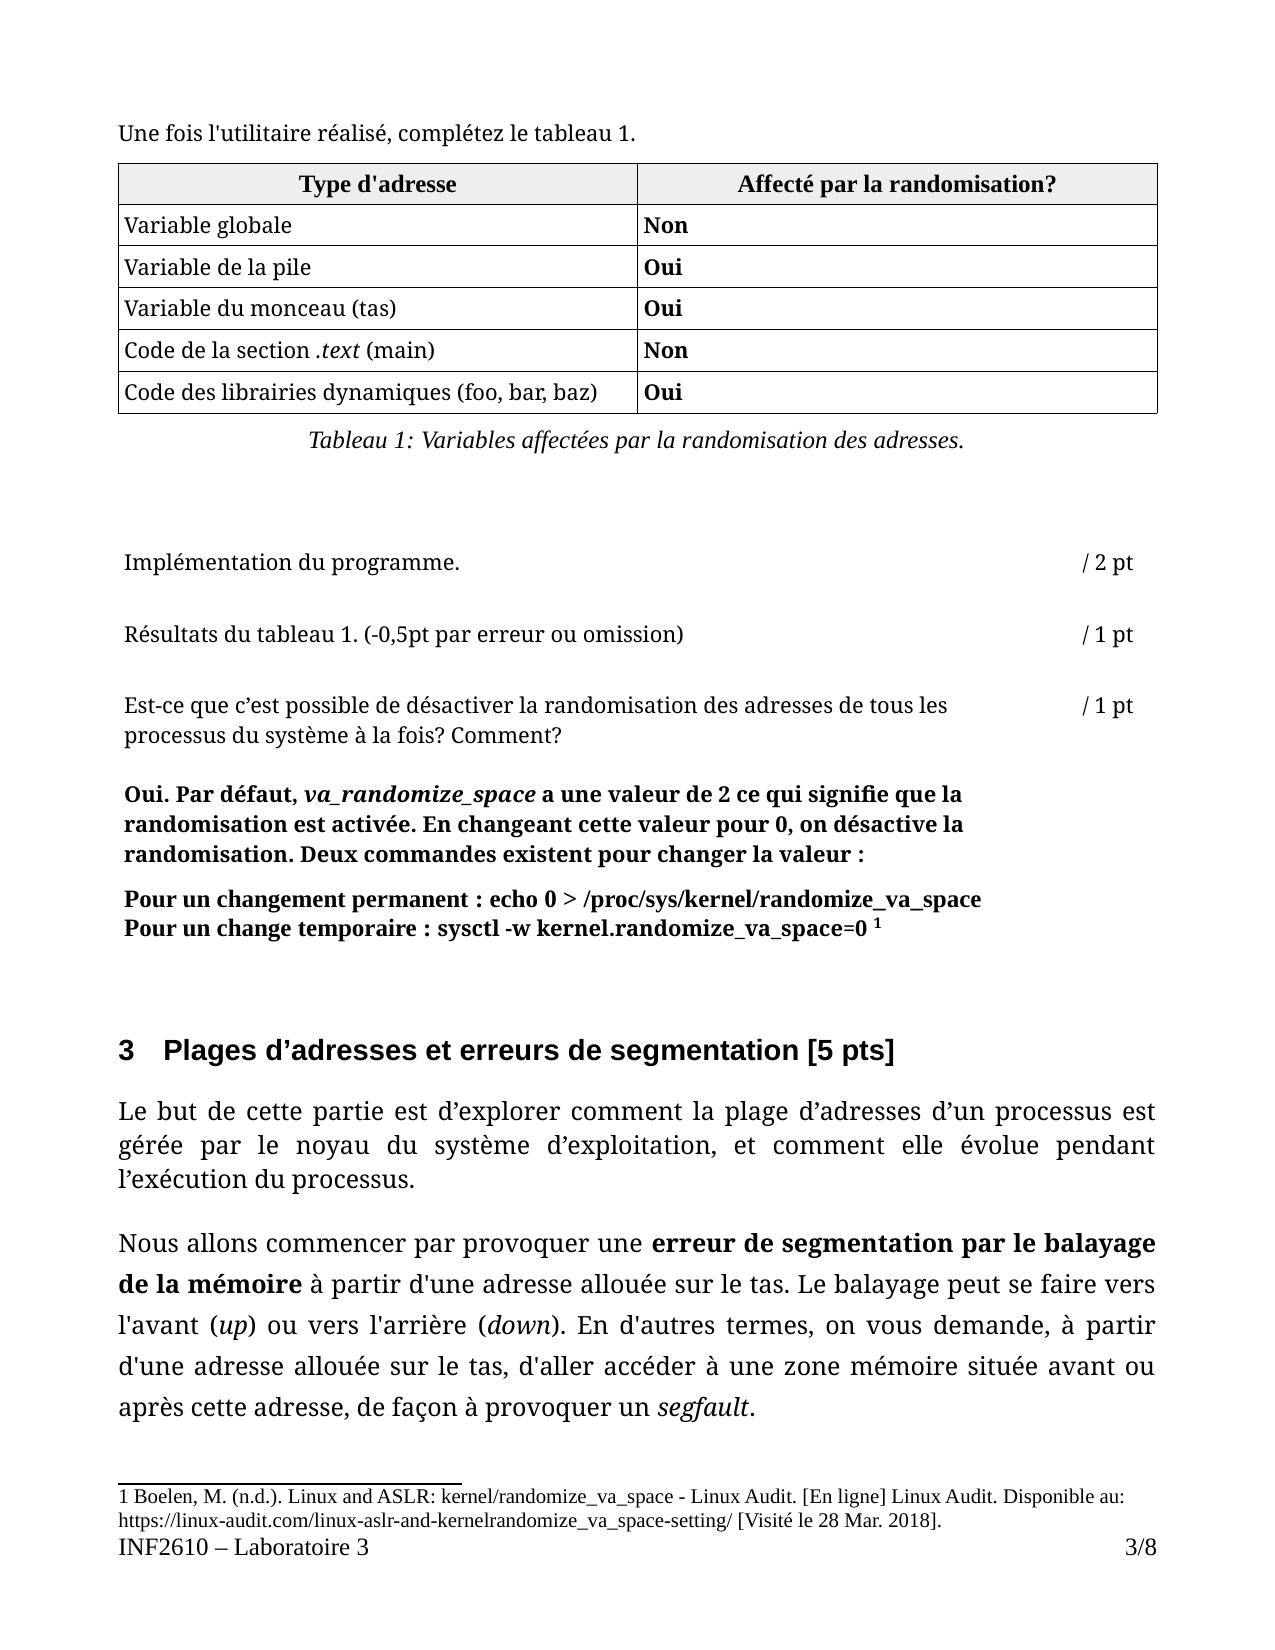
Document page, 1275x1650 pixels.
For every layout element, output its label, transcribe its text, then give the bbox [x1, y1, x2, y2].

text Tableau 1: Variables affectées par la randomisation des adresses. [118, 426, 1157, 454]
table_cell Non [638, 205, 1157, 245]
table_cell Oui [638, 372, 1157, 412]
text Une fois l'utilitaire réalisé, complétez le tableau 1. [118, 118, 1157, 148]
table_cell Variable de la pile [119, 246, 637, 287]
table_header Type d'adresse [119, 164, 637, 204]
table_header Affecté par la randomisation? [638, 164, 1157, 204]
table_cell / 1 pt [1077, 669, 1157, 1008]
table_cell Est-ce que c’est possible de désactiver la randomisation des adresses de tous les processus du système à la fois? Comment? Oui. Par défaut, va_randomize_space a une valeur de 2 ce qui signifie que la randomisation est activée. En changeant cette valeur pour 0, on désactive la randomisation. Deux commandes existent pour changer la valeur : Pour un changement permanent : echo 0 > /proc/sys/kernel/randomize_va_space Pour un change temporaire : sysctl -w kernel.randomize_va_space=0 [118, 669, 1007, 1008]
table_cell Code de la section .text (main) [119, 330, 637, 371]
table_cell Oui [638, 246, 1157, 287]
table_cell Oui [638, 288, 1157, 329]
table_cell [1008, 598, 1077, 669]
table_cell Variable globale [119, 205, 637, 245]
table_cell / 1 pt [1077, 598, 1157, 669]
text Nous allons commencer par provoquer une erreur de segmentation par le balayage de la mémoire à partir d'une adresse allouée sur le tas. Le balayage peut se faire vers l'avant (up) ou vers l'arrière (down). En d'autres termes, on vous demande, à partir d'une adresse allouée sur le tas, d'aller accéder à une zone mémoire située avant ou après cette adresse, de façon à provoquer un segfault. [118, 1226, 1157, 1423]
table_cell Résultats du tableau 1. (-0,5pt par erreur ou omission) [118, 598, 1007, 669]
text Le but de cette partie est d’explorer comment la plage d’adresses d’un processus est gérée par le noyau du système d’exploitation, et comment elle évolue pendant l’exécution du processus. [118, 1094, 1157, 1196]
table_cell [1008, 669, 1077, 1008]
table_header / 2 pt [1077, 527, 1157, 598]
table_cell Code des librairies dynamiques (foo, bar, baz) [119, 372, 637, 412]
table_header [1008, 527, 1077, 598]
table_cell Variable du monceau (tas) [119, 288, 637, 329]
table_cell Non [638, 330, 1157, 371]
subtitle Plages d’adresses et erreurs de segmentation [5 pts] [118, 1033, 1157, 1066]
table_header Implémentation du programme. [118, 527, 1007, 598]
